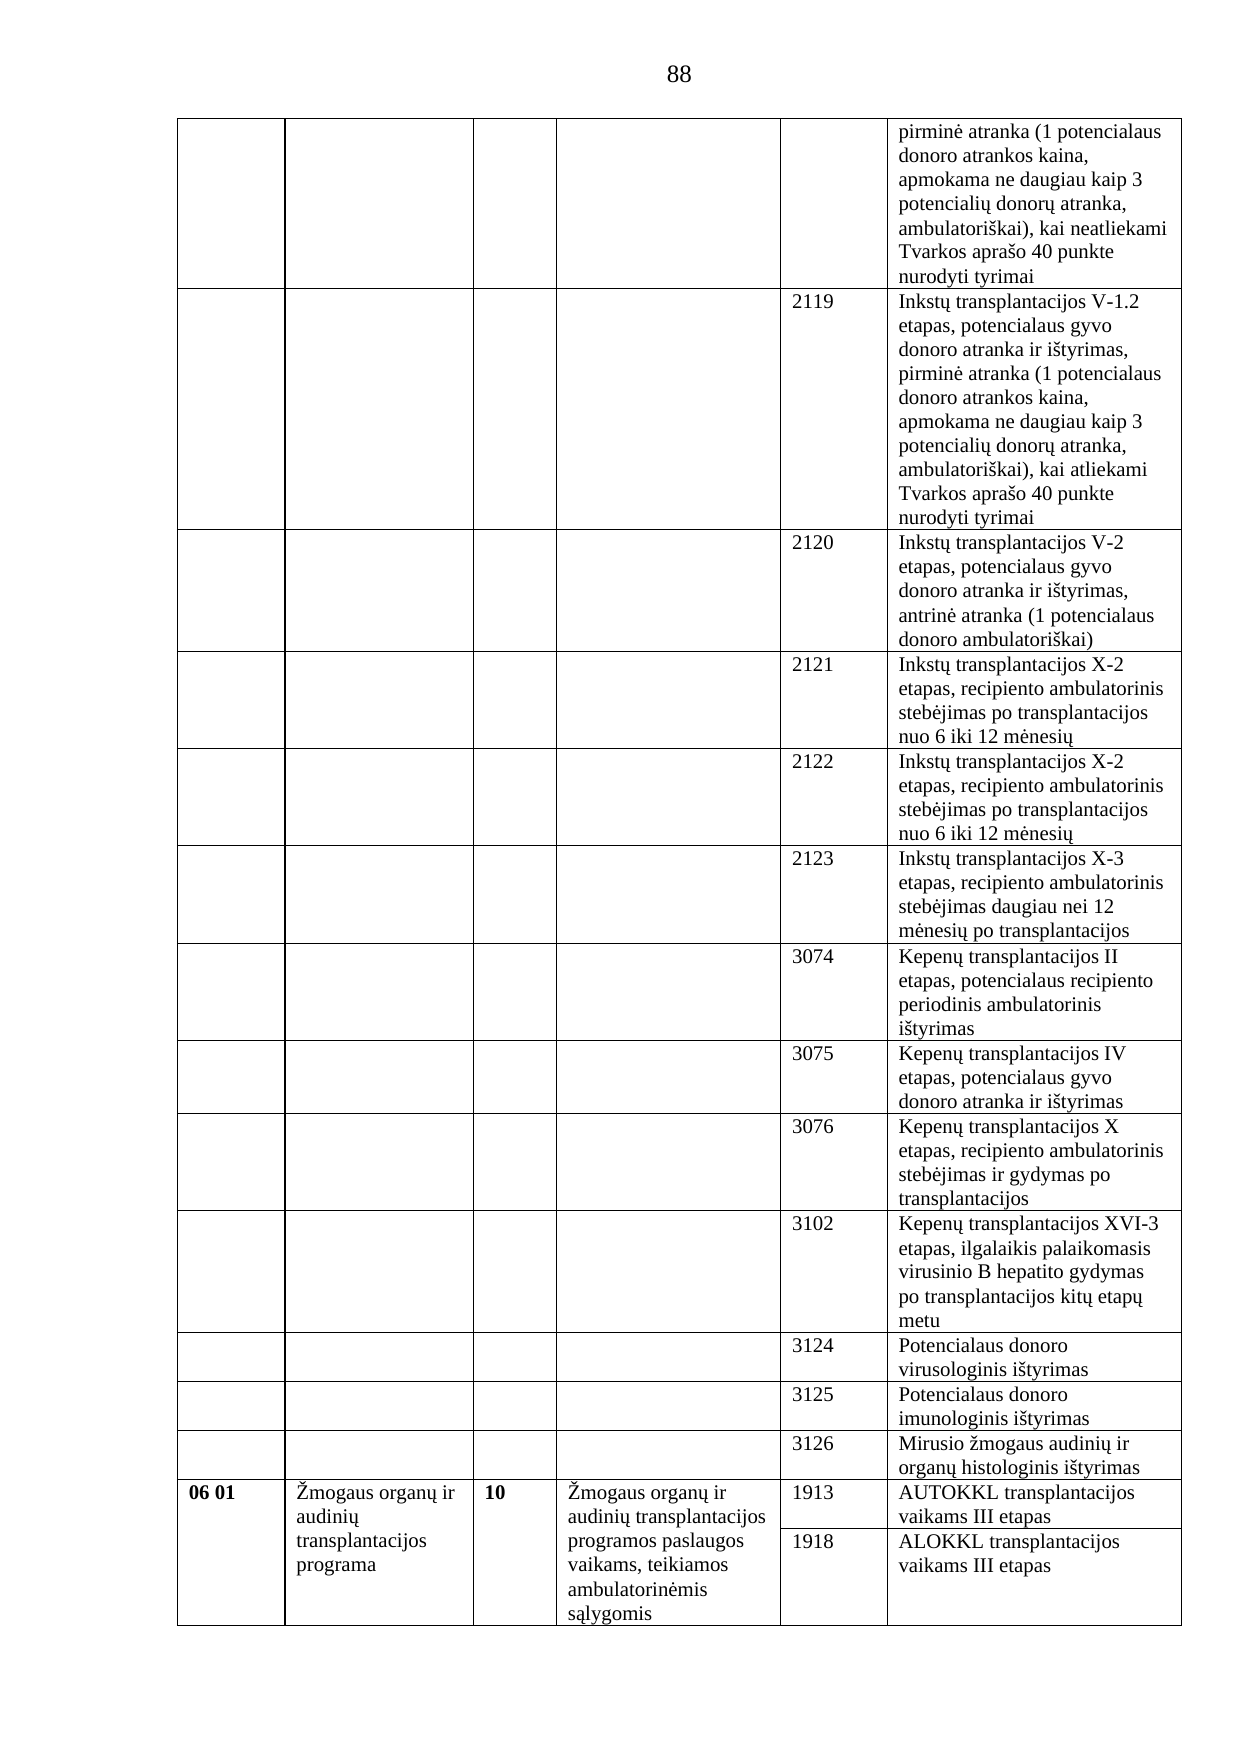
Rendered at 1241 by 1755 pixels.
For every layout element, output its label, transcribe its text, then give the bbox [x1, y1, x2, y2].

table_cell 2122 [781, 749, 887, 845]
table_cell [178, 944, 284, 1040]
table_cell [557, 1211, 780, 1332]
table_cell [178, 1382, 284, 1430]
table_cell Žmogaus organų ir audinių transplantacijos programa [286, 1480, 473, 1624]
table_cell 3124 [781, 1333, 887, 1381]
table_cell [557, 749, 780, 845]
table_cell [286, 1333, 473, 1381]
table_cell [286, 1211, 473, 1332]
table_cell Kepenų transplantacijos XVI-3 etapas, ilgalaikis palaikomasis virusinio B hepatito gydymas po transplantacijos kitų etapų metu [888, 1211, 1181, 1332]
table_cell [178, 1114, 284, 1210]
table_cell [178, 846, 284, 942]
table_cell Kepenų transplantacijos X etapas, recipiento ambulatorinis stebėjimas ir gydymas po transplantacijos [888, 1114, 1181, 1210]
table_cell [474, 1333, 556, 1381]
table_cell [557, 1114, 780, 1210]
table_cell Inkstų transplantacijos X-3 etapas, recipiento ambulatorinis stebėjimas daugiau nei 12 mėnesių po transplantacijos [888, 846, 1181, 942]
table_cell Mirusio žmogaus audinių ir organų histologinis ištyrimas [888, 1431, 1181, 1479]
table_cell Kepenų transplantacijos II etapas, potencialaus recipiento periodinis ambulatorinis ištyrimas [888, 944, 1181, 1040]
table_cell 3125 [781, 1382, 887, 1430]
table_cell [474, 1431, 556, 1479]
table_cell [286, 652, 473, 748]
table_cell [286, 1431, 473, 1479]
table_cell [474, 1211, 556, 1332]
table_cell [286, 530, 473, 651]
table_cell [286, 119, 473, 288]
table_cell [557, 846, 780, 942]
table_cell Potencialaus donoro imunologinis ištyrimas [888, 1382, 1181, 1430]
table_cell 3075 [781, 1041, 887, 1113]
table_cell [178, 1333, 284, 1381]
table_cell Inkstų transplantacijos X-2 etapas, recipiento ambulatorinis stebėjimas po transplantacijos nuo 6 iki 12 mėnesių [888, 652, 1181, 748]
table_cell ALOKKL transplantacijos vaikams III etapas [888, 1529, 1181, 1624]
table_cell [474, 749, 556, 845]
table_cell [286, 1114, 473, 1210]
table_cell [178, 652, 284, 748]
table_cell [474, 1114, 556, 1210]
table_cell [781, 119, 887, 288]
table_cell [286, 749, 473, 845]
table_cell [286, 1382, 473, 1430]
table_cell [178, 119, 284, 288]
table_cell [286, 289, 473, 529]
table_cell 1918 [781, 1529, 887, 1624]
table_cell 2123 [781, 846, 887, 942]
table_cell 10 [474, 1480, 556, 1624]
table_cell 06 01 [178, 1480, 284, 1624]
table_cell [474, 119, 556, 288]
table_cell [557, 1431, 780, 1479]
table_cell [557, 1041, 780, 1113]
table_cell [557, 652, 780, 748]
table_cell [286, 1041, 473, 1113]
table_cell 2121 [781, 652, 887, 748]
table_cell 3074 [781, 944, 887, 1040]
table_cell Inkstų transplantacijos V-1.2 etapas, potencialaus gyvo donoro atranka ir ištyrimas, pirminė atranka (1 potencialaus donoro atrankos kaina, apmokama ne daugiau kaip 3 potencialių donorų atranka, ambulatoriškai), kai atliekami Tvarkos aprašo 40 punkte nurodyti tyrimai [888, 289, 1181, 529]
table_cell Žmogaus organų ir audinių transplantacijos programos paslaugos vaikams, teikiamos ambulatorinėmis sąlygomis [557, 1480, 780, 1624]
table_cell [474, 652, 556, 748]
table_cell pirminė atranka (1 potencialaus donoro atrankos kaina, apmokama ne daugiau kaip 3 potencialių donorų atranka, ambulatoriškai), kai neatliekami Tvarkos aprašo 40 punkte nurodyti tyrimai [888, 119, 1181, 288]
table_cell [286, 944, 473, 1040]
table_cell AUTOKKL transplantacijos vaikams III etapas [888, 1480, 1181, 1528]
table_cell 2119 [781, 289, 887, 529]
table_cell [474, 846, 556, 942]
table_cell 1913 [781, 1480, 887, 1528]
table_cell [557, 1382, 780, 1430]
table_cell [557, 944, 780, 1040]
table_cell [474, 1382, 556, 1430]
table_cell [557, 289, 780, 529]
table_cell 3102 [781, 1211, 887, 1332]
table_cell 3126 [781, 1431, 887, 1479]
table_cell [474, 530, 556, 651]
table_cell Kepenų transplantacijos IV etapas, potencialaus gyvo donoro atranka ir ištyrimas [888, 1041, 1181, 1113]
table_cell [178, 749, 284, 845]
table_cell [557, 1333, 780, 1381]
table_cell 2120 [781, 530, 887, 651]
table_cell 3076 [781, 1114, 887, 1210]
table_cell [557, 530, 780, 651]
table_cell [474, 944, 556, 1040]
table_cell [557, 119, 780, 288]
table_cell [178, 1041, 284, 1113]
table_cell [178, 530, 284, 651]
table_cell [474, 289, 556, 529]
table_cell [474, 1041, 556, 1113]
table_cell [286, 846, 473, 942]
table_cell [178, 289, 284, 529]
table_cell Inkstų transplantacijos X-2 etapas, recipiento ambulatorinis stebėjimas po transplantacijos nuo 6 iki 12 mėnesių [888, 749, 1181, 845]
table_cell [178, 1431, 284, 1479]
table_cell [178, 1211, 284, 1332]
table_cell Potencialaus donoro virusologinis ištyrimas [888, 1333, 1181, 1381]
table_cell Inkstų transplantacijos V-2 etapas, potencialaus gyvo donoro atranka ir ištyrimas, antrinė atranka (1 potencialaus donoro ambulatoriškai) [888, 530, 1181, 651]
